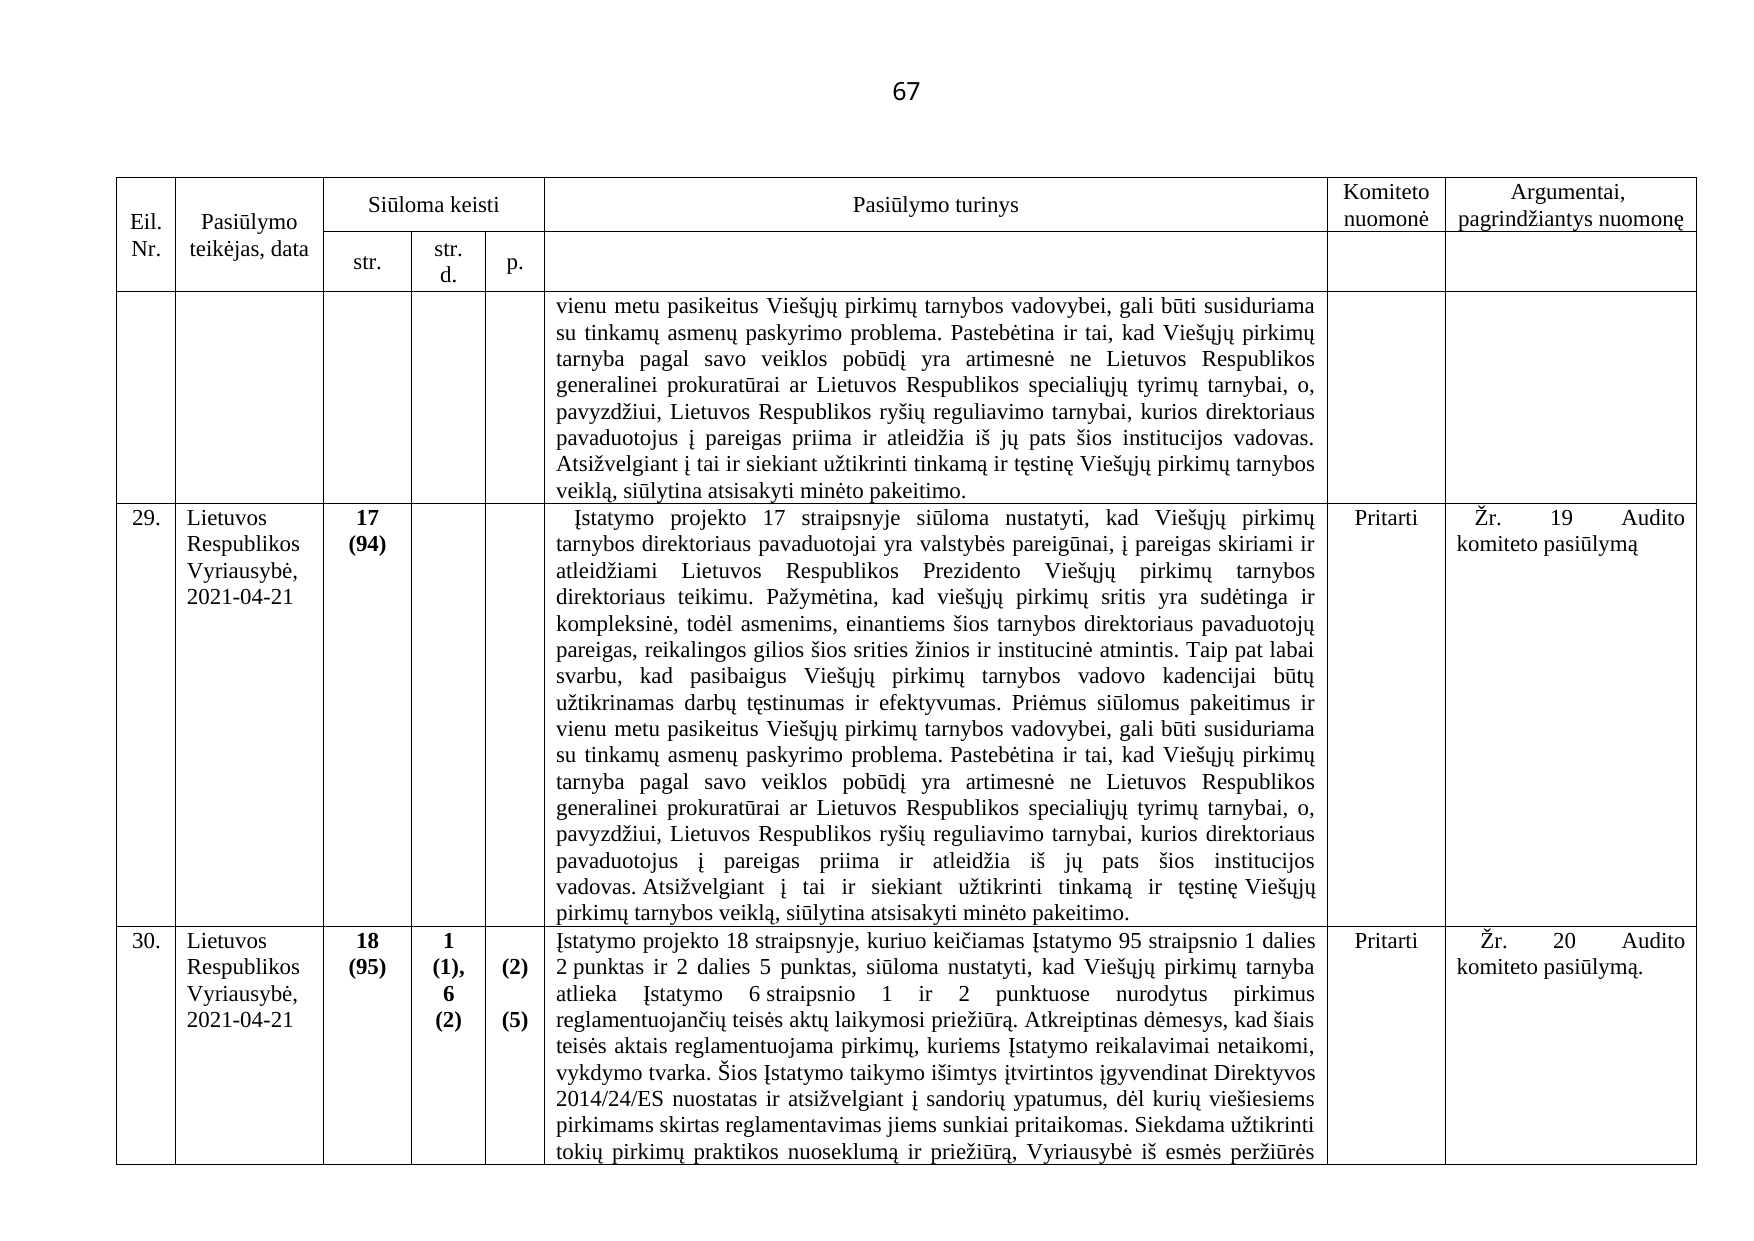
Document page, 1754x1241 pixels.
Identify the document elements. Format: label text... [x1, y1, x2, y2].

table_cell 18 (95) [324, 927, 411, 1164]
table_cell [412, 504, 485, 926]
table_cell Įstatymo projekto 18 straipsnyje, kuriuo keičiamas Įstatymo 95 straipsnio 1 dalies 2 punktas ir 2 dalies 5 punktas, siūloma nustatyti, kad Viešųjų pirkimų tarnyba atlieka Įstatymo 6 straipsnio 1 ir 2 punktuose nurodytus pirkimus reglamentuojančių teisės aktų laikymosi priežiūrą. Atkreiptinas dėmesys, kad šiais teisės aktais reglamentuojama pirkimų, kuriems Įstatymo reikalavimai netaikomi, vykdymo tvarka. Šios Įstatymo taikymo išimtys įtvirtintos įgyvendinat Direktyvos 2014/24/ES nuostatas ir atsižvelgiant į sandorių ypatumus, dėl kurių viešiesiems pirkimams skirtas reglamentavimas jiems sunkiai pritaikomas. Siekdama užtikrinti tokių pirkimų praktikos nuoseklumą ir priežiūrą, Vyriausybė iš esmės peržiūrės [545, 927, 1327, 1164]
table_cell 30. [117, 927, 175, 1164]
table_header Eil. Nr. [117, 178, 175, 291]
table_cell Lietuvos Respublikos Vyriausybė, 2021-04-21 [176, 504, 323, 926]
table_cell p. [486, 232, 544, 291]
table_cell [486, 292, 544, 503]
table_cell (2) (5) [486, 927, 544, 1164]
table_header Siūloma keisti [324, 178, 544, 231]
table_cell [1328, 232, 1445, 291]
table_header Komiteto nuomonė [1328, 178, 1445, 231]
table_header Pasiūlymo turinys [545, 178, 1327, 231]
table_cell Žr. 19 Audito komiteto pasiūlymą [1446, 504, 1696, 926]
table_cell Pritarti [1328, 927, 1445, 1164]
table_cell 29. [117, 504, 175, 926]
table_cell [486, 504, 544, 926]
table_cell Lietuvos Respublikos Vyriausybė, 2021-04-21 [176, 927, 323, 1164]
table_cell [324, 292, 411, 503]
table_cell vienu metu pasikeitus Viešųjų pirkimų tarnybos vadovybei, gali būti susiduriama su tinkamų asmenų paskyrimo problema. Pastebėtina ir tai, kad Viešųjų pirkimų tarnyba pagal savo veiklos pobūdį yra artimesnė ne Lietuvos Respublikos generalinei prokuratūrai ar Lietuvos Respublikos specialiųjų tyrimų tarnybai, o, pavyzdžiui, Lietuvos Respublikos ryšių reguliavimo tarnybai, kurios direktoriaus pavaduotojus į pareigas priima ir atleidžia iš jų pats šios institucijos vadovas. Atsižvelgiant į tai ir siekiant užtikrinti tinkamą ir tęstinę Viešųjų pirkimų tarnybos veiklą, siūlytina atsisakyti minėto pakeitimo. [545, 292, 1327, 503]
table_cell [1328, 292, 1445, 503]
table_header Argumentai, pagrindžiantys nuomonę [1446, 178, 1696, 231]
table_cell [412, 292, 485, 503]
table_cell Žr. 20 Audito komiteto pasiūlymą. [1446, 927, 1696, 1164]
table_cell [1446, 292, 1696, 503]
table_cell Pritarti [1328, 504, 1445, 926]
table_cell [1446, 232, 1696, 291]
table_cell str. d. [412, 232, 485, 291]
table_cell [545, 232, 1327, 291]
table_cell str. [324, 232, 411, 291]
table_header Pasiūlymo teikėjas, data [176, 178, 323, 291]
table_cell [117, 292, 175, 503]
table_cell 1 (1), 6 (2) [412, 927, 485, 1164]
table_cell 17 (94) [324, 504, 411, 926]
table_cell [176, 292, 323, 503]
table_cell Įstatymo projekto 17 straipsnyje siūloma nustatyti, kad Viešųjų pirkimų tarnybos direktoriaus pavaduotojai yra valstybės pareigūnai, į pareigas skiriami ir atleidžiami Lietuvos Respublikos Prezidento Viešųjų pirkimų tarnybos direktoriaus teikimu. Pažymėtina, kad viešųjų pirkimų sritis yra sudėtinga ir kompleksinė, todėl asmenims, einantiems šios tarnybos direktoriaus pavaduotojų pareigas, reikalingos gilios šios srities žinios ir institucinė atmintis. Taip pat labai svarbu, kad pasibaigus Viešųjų pirkimų tarnybos vadovo kadencijai būtų užtikrinamas darbų tęstinumas ir efektyvumas. Priėmus siūlomus pakeitimus ir vienu metu pasikeitus Viešųjų pirkimų tarnybos vadovybei, gali būti susiduriama su tinkamų asmenų paskyrimo problema. Pastebėtina ir tai, kad Viešųjų pirkimų tarnyba pagal savo veiklos pobūdį yra artimesnė ne Lietuvos Respublikos generalinei prokuratūrai ar Lietuvos Respublikos specialiųjų tyrimų tarnybai, o, pavyzdžiui, Lietuvos Respublikos ryšių reguliavimo tarnybai, kurios direktoriaus pavaduotojus į pareigas priima ir atleidžia iš jų pats šios institucijos vadovas. Atsižvelgiant į tai ir siekiant užtikrinti tinkamą ir tęstinę Viešųjų pirkimų tarnybos veiklą, siūlytina atsisakyti minėto pakeitimo. [545, 504, 1327, 926]
